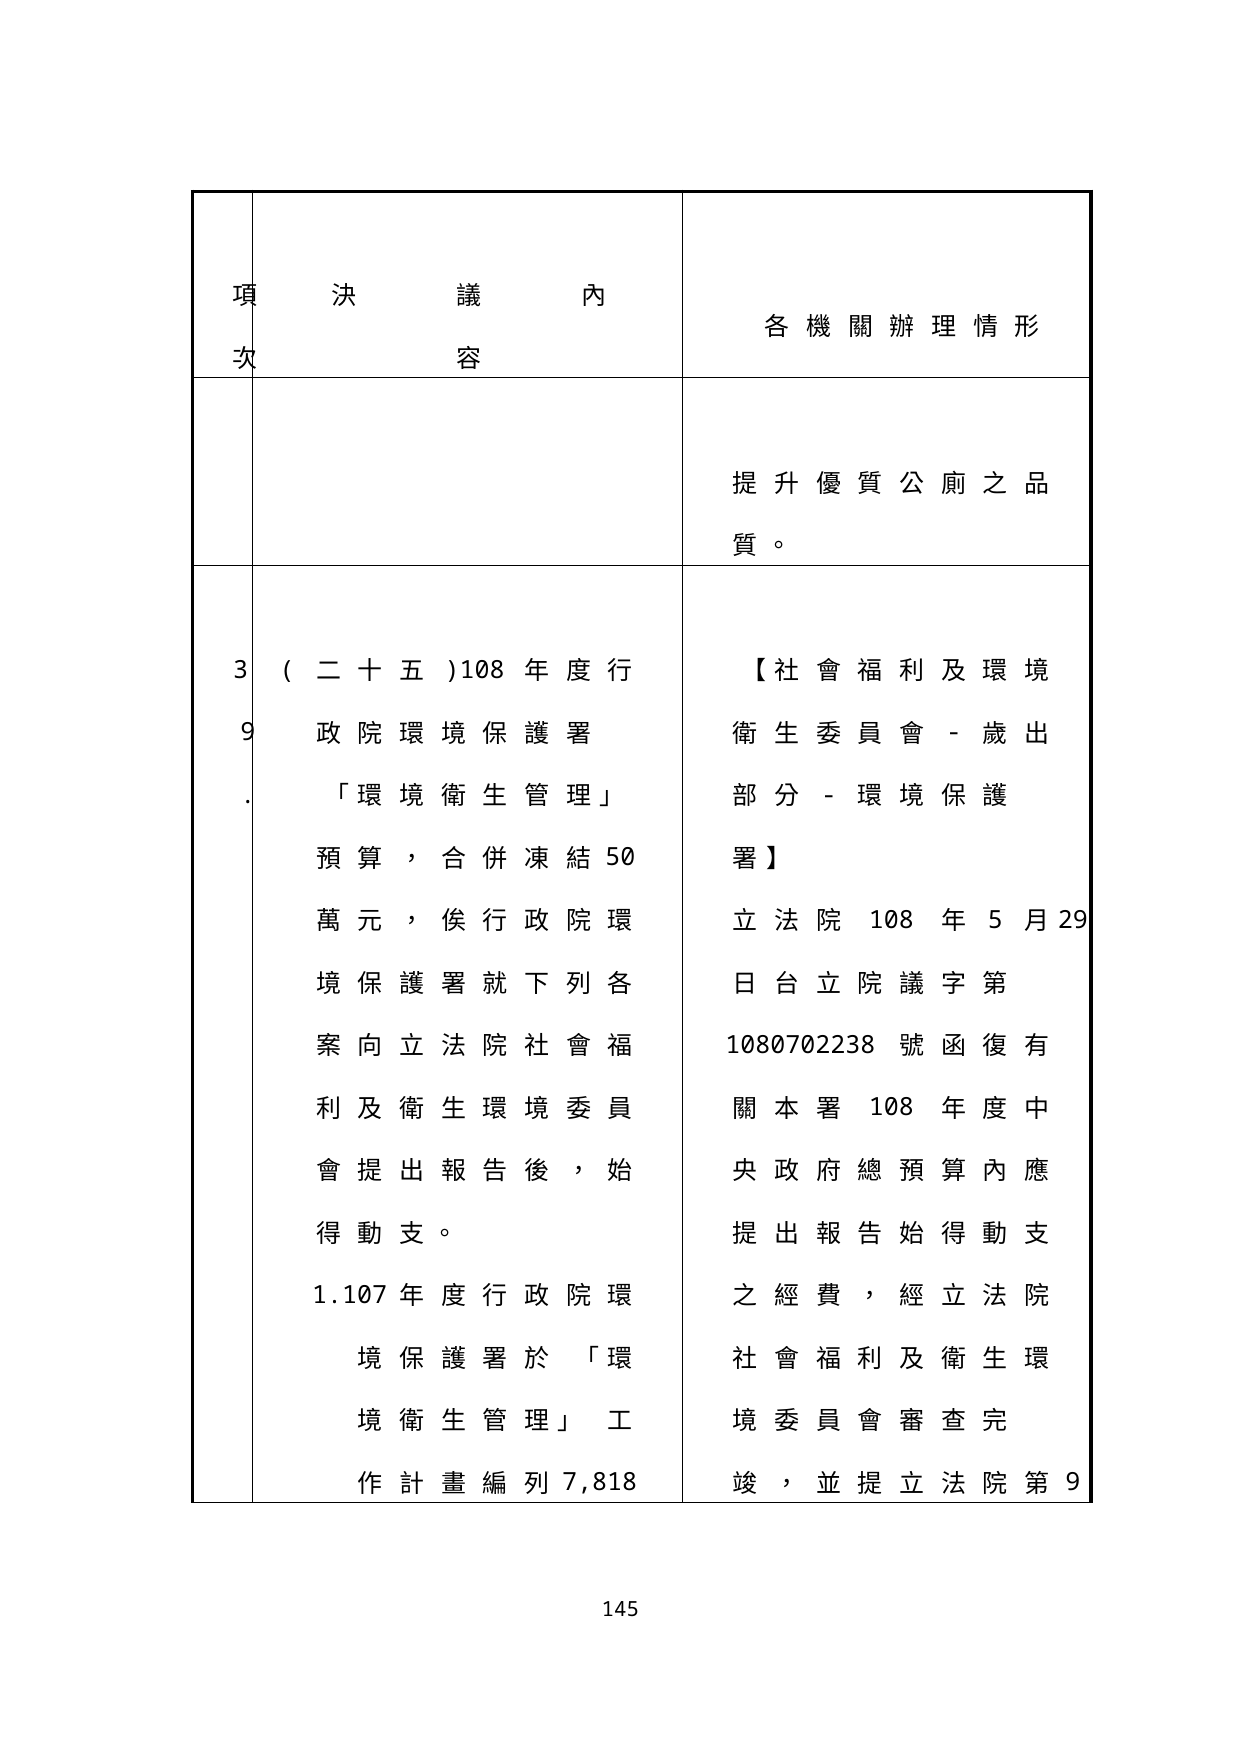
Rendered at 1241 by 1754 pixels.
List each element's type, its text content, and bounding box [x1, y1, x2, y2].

table_cell 39. [194, 566, 252, 1502]
table_cell (二十五)108年度行政院環境保護署「環境衛生管理」預算，合併凍結50萬元，俟行政院環境保護署就下列各案向立法院社會福利及衛生環境委員會提出報告後，始得動支。 1.107年度行政院環境保護署於「環境衛生管理」工作計畫編列7,818 [253, 566, 682, 1502]
table_cell 38. [194, 378, 252, 564]
table_header 決 議 內 容 [253, 193, 682, 377]
table_cell 【社會福利及環境衛生委員會-歲出部分-環境保護署】 立法院108年5月29日台立院議字第1080702238 號函復有關本署108年度中央政府總預算內應提出報告始得動支之經費，經立法院社會福利及衛生環境委員會審查完竣，並提立法院第9 [683, 566, 1089, 1502]
table_cell 提升優質公廁之品質。 [683, 378, 1089, 564]
table_cell [253, 378, 682, 564]
table_header 各機關辦理情形 [683, 193, 1089, 377]
table_header 項次 [194, 193, 252, 377]
